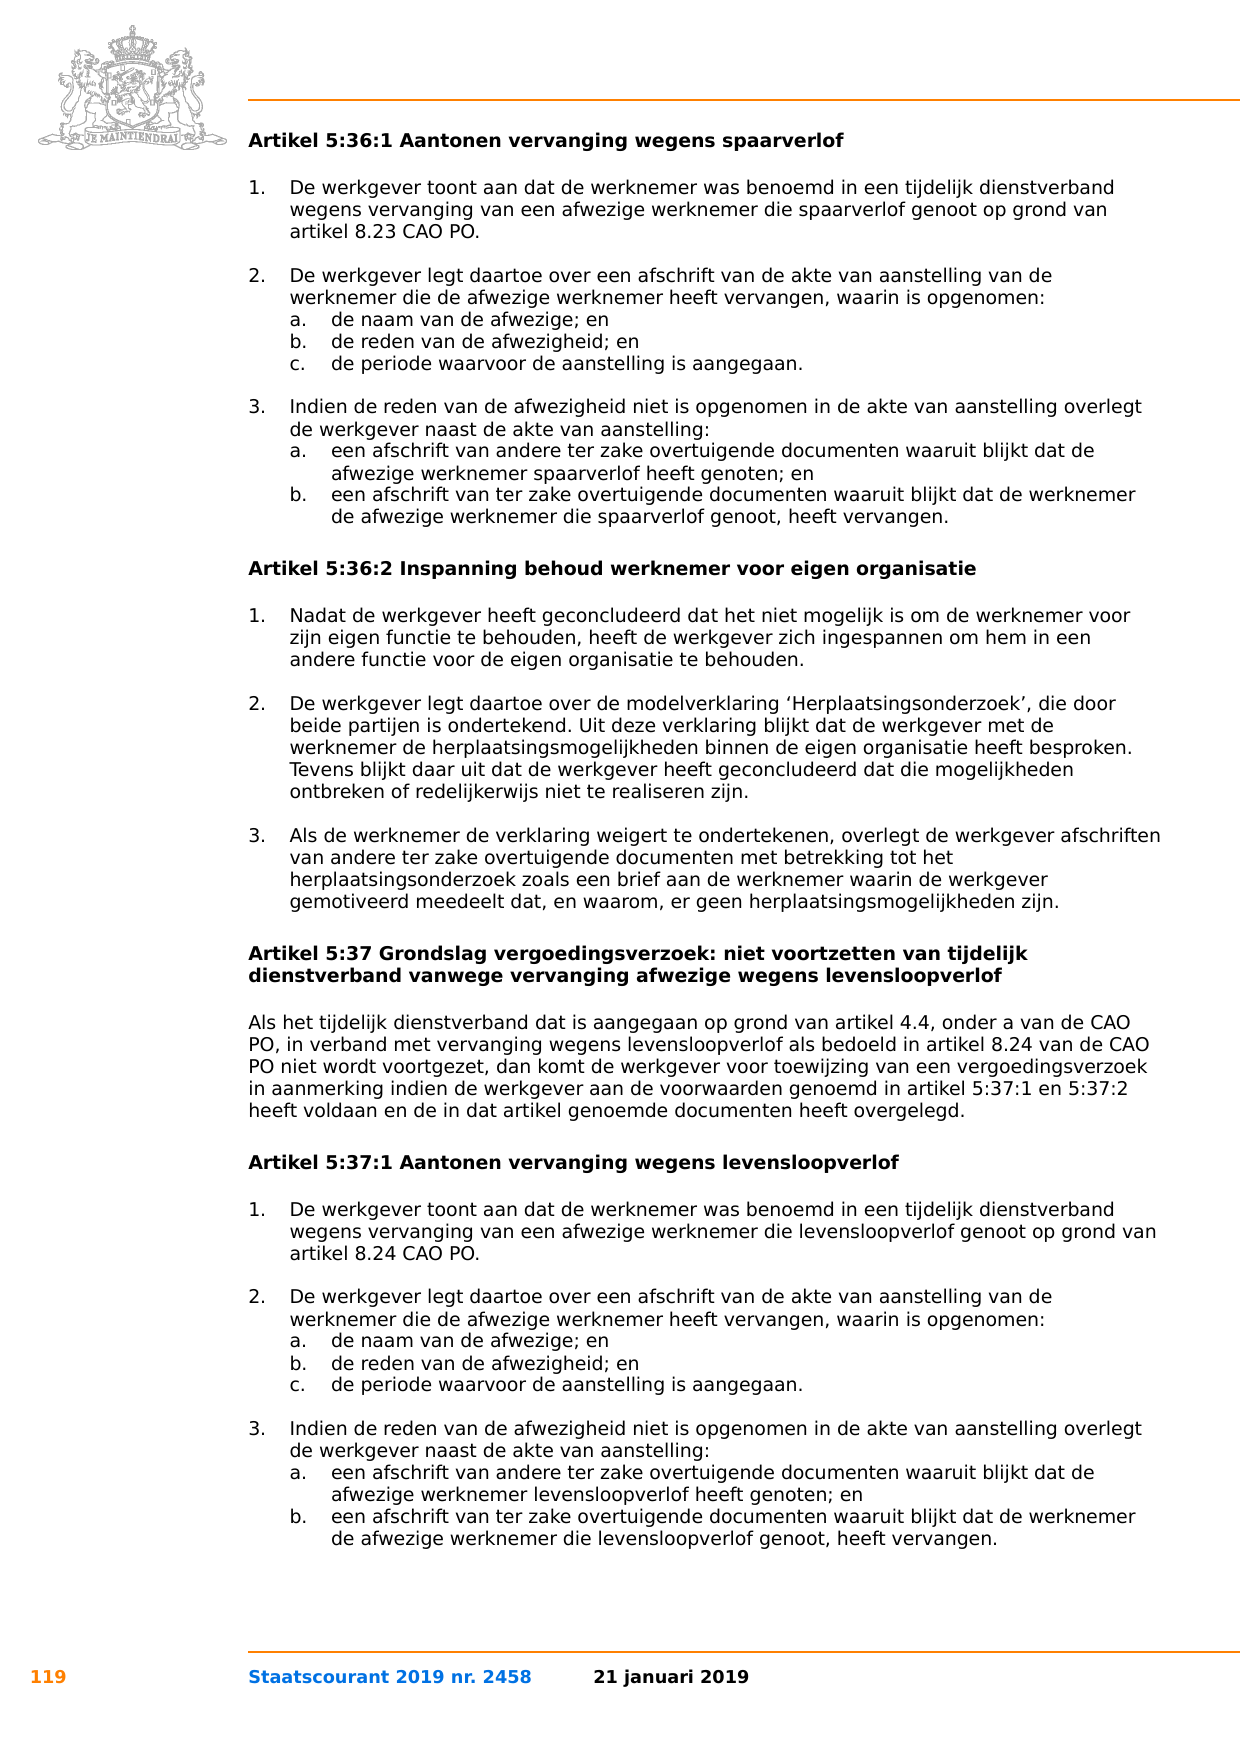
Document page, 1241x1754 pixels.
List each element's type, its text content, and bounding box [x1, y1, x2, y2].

text 2. De werkgever legt daartoe over een afschrift van de akte van aanstelling van de werknemer die de afwezige werknemer heeft vervangen, waarin is opgenomen: [248, 1286, 1163, 1330]
subtitle Artikel 5:36:1 Aantonen vervanging wegens spaarverlof [248, 130, 1163, 152]
text 2. De werkgever legt daartoe over een afschrift van de akte van aanstelling van de werknemer die de afwezige werknemer heeft vervangen, waarin is opgenomen: [248, 265, 1163, 309]
text a. de naam van de afwezige; en [289, 1330, 1163, 1352]
text a. een afschrift van andere ter zake overtuigende documenten waaruit blijkt dat de afwezige werknemer spaarverlof heeft genoten; en [289, 440, 1163, 484]
text a. de naam van de afwezige; en [289, 309, 1163, 331]
text a. een afschrift van andere ter zake overtuigende documenten waaruit blijkt dat de afwezige werknemer levensloopverlof heeft genoten; en [289, 1462, 1163, 1506]
text 3. Indien de reden van de afwezigheid niet is opgenomen in de akte van aanstelling overlegt de werkgever naast de akte van aanstelling: [248, 396, 1163, 440]
picture [38, 25, 227, 150]
text b. een afschrift van ter zake overtuigende documenten waaruit blijkt dat de werknemer de afwezige werknemer die spaarverlof genoot, heeft vervangen. [289, 484, 1163, 528]
text 1. Nadat de werkgever heeft geconcludeerd dat het niet mogelijk is om de werknemer voor zijn eigen functie te behouden, heeft de werkgever zich ingespannen om hem in een andere functie voor de eigen organisatie te behouden. [248, 605, 1163, 671]
text Als het tijdelijk dienstverband dat is aangegaan op grond van artikel 4.4, onder a van de CAO PO, in verband met vervanging wegens levensloopverlof als bedoeld in artikel 8.24 van de CAO PO niet wordt voortgezet, dan komt de werkgever voor toewijzing van een vergoedingsverzoek in aanmerking indien de werkgever aan de voorwaarden genoemd in artikel 5:37:1 en 5:37:2 heeft voldaan en de in dat artikel genoemde documenten heeft overgelegd. [248, 1012, 1163, 1122]
subtitle Artikel 5:36:2 Inspanning behoud werknemer voor eigen organisatie [248, 558, 1163, 580]
text b. de reden van de afwezigheid; en [289, 331, 1163, 353]
text b. een afschrift van ter zake overtuigende documenten waaruit blijkt dat de werknemer de afwezige werknemer die levensloopverlof genoot, heeft vervangen. [289, 1506, 1163, 1550]
text 1. De werkgever toont aan dat de werknemer was benoemd in een tijdelijk dienstverband wegens vervanging van een afwezige werknemer die spaarverlof genoot op grond van artikel 8.23 CAO PO. [248, 177, 1163, 243]
subtitle Artikel 5:37 Grondslag vergoedingsverzoek: niet voortzetten van tijdelijk dienstverband vanwege vervanging afwezige wegens levensloopverlof [248, 943, 1163, 987]
text b. de reden van de afwezigheid; en [289, 1352, 1163, 1374]
text c. de periode waarvoor de aanstelling is aangegaan. [289, 1374, 1163, 1396]
text 1. De werkgever toont aan dat de werknemer was benoemd in een tijdelijk dienstverband wegens vervanging van een afwezige werknemer die levensloopverlof genoot op grond van artikel 8.24 CAO PO. [248, 1199, 1163, 1264]
text 2. De werkgever legt daartoe over de modelverklaring ‘Herplaatsingsonderzoek’, die door beide partijen is ondertekend. Uit deze verklaring blijkt dat de werkgever met de werknemer de herplaatsingsmogelijkheden binnen de eigen organisatie heeft besproken. Tevens blijkt daar uit dat de werkgever heeft geconcludeerd dat die mogelijkheden ontbreken of redelijkerwijs niet te realiseren zijn. [248, 693, 1163, 803]
text 3. Indien de reden van de afwezigheid niet is opgenomen in de akte van aanstelling overlegt de werkgever naast de akte van aanstelling: [248, 1418, 1163, 1462]
text 3. Als de werknemer de verklaring weigert te ondertekenen, overlegt de werkgever afschriften van andere ter zake overtuigende documenten met betrekking tot het herplaatsingsonderzoek zoals een brief aan de werknemer waarin de werkgever gemotiveerd meedeelt dat, en waarom, er geen herplaatsingsmogelijkheden zijn. [248, 825, 1163, 913]
text c. de periode waarvoor de aanstelling is aangegaan. [289, 353, 1163, 374]
subtitle Artikel 5:37:1 Aantonen vervanging wegens levensloopverlof [248, 1152, 1163, 1174]
